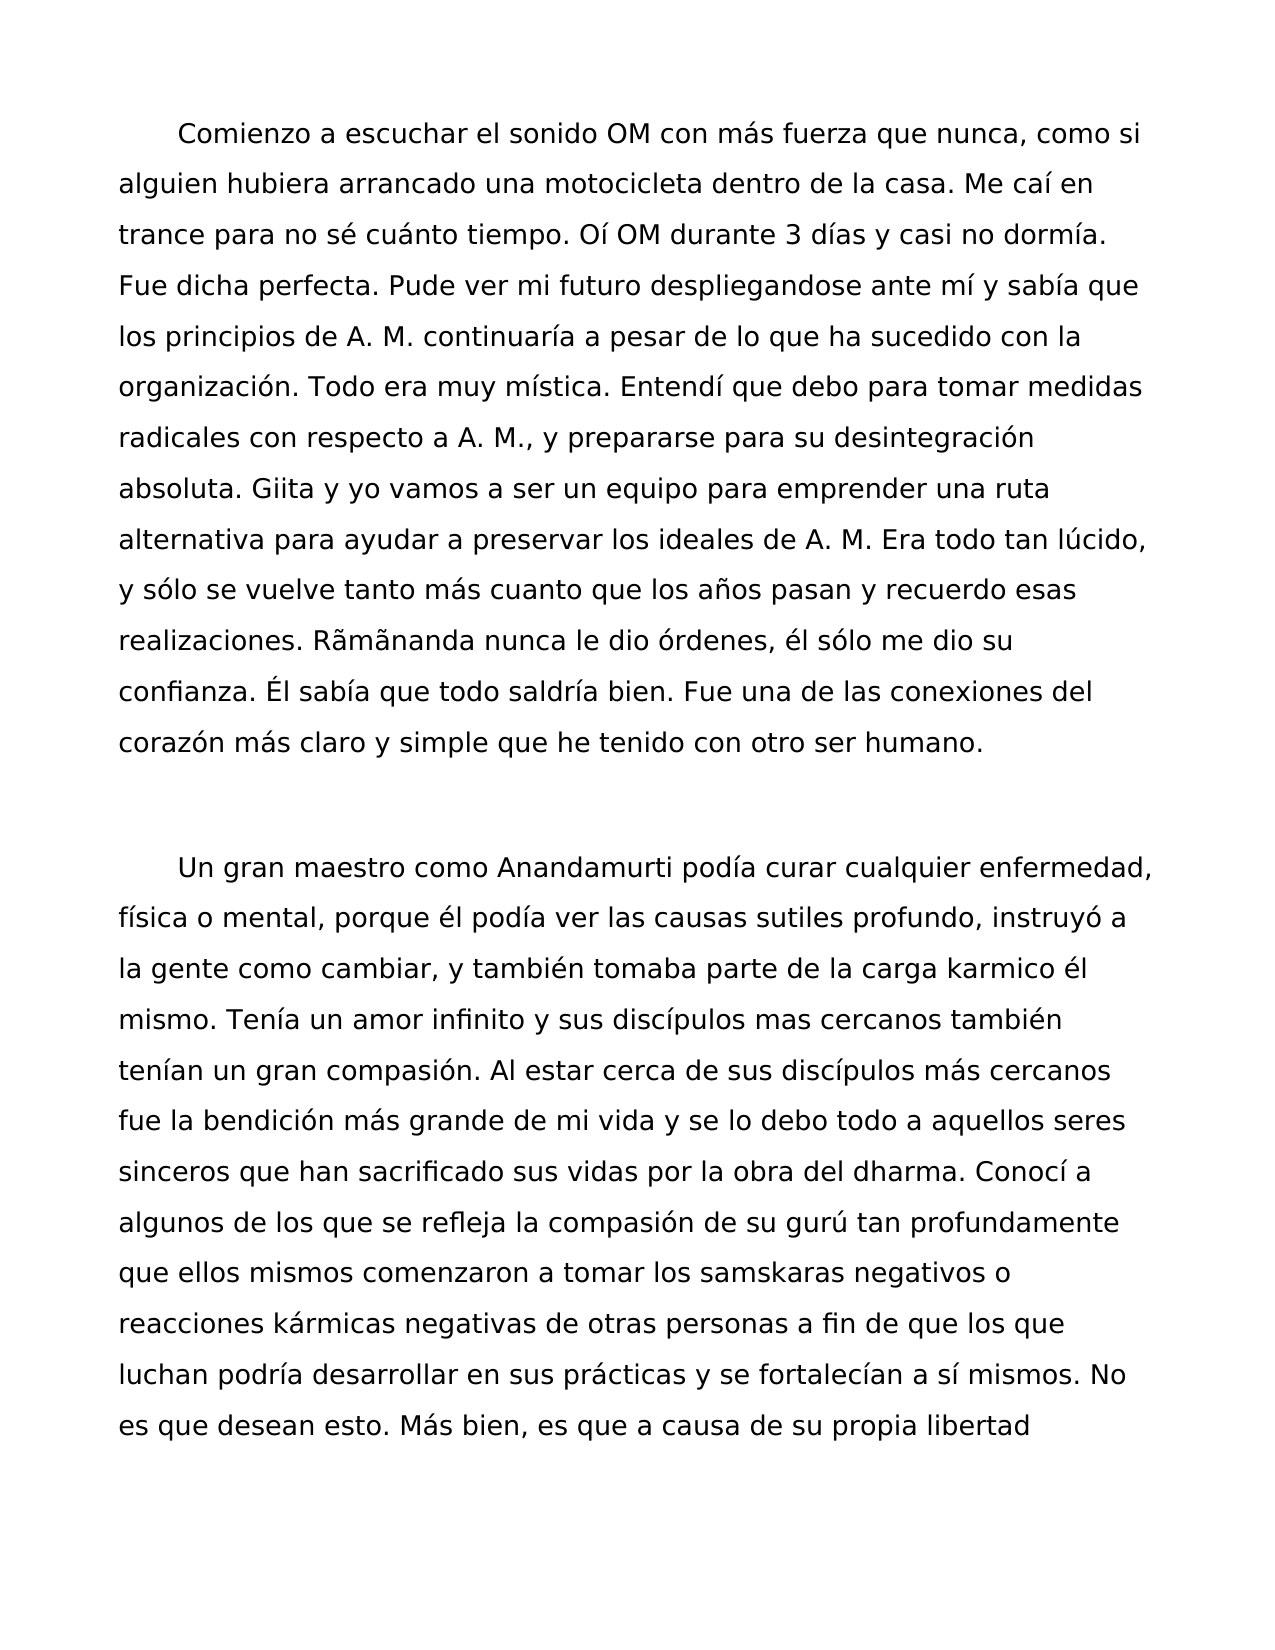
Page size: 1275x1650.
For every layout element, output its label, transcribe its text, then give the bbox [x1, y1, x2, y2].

text Un gran maestro como Anandamurti podía curar cualquier enfermedad, física o mental, porque él podía ver las causas sutiles profundo, instruyó a la gente como cambiar, y también tomaba parte de la carga karmico él mismo. Tenía un amor infinito y sus discípulos mas cercanos también tenían un gran compasión. Al estar cerca de sus discípulos más cercanos fue la bendición más grande de mi vida y se lo debo todo a aquellos seres sinceros que han sacrificado sus vidas por la obra del dharma. Conocí a algunos de los que se refleja la compasión de su gurú tan profundamente que ellos mismos comenzaron a tomar los samskaras negativos o reacciones kármicas negativas de otras personas a fin de que los que luchan podría desarrollar en sus prácticas y se fortalecían a sí mismos. No es que desean esto. Más bien, es que a causa de su propia libertad [118, 852, 1157, 1441]
text Comienzo a escuchar el sonido OM con más fuerza que nunca, como si alguien hubiera arrancado una motocicleta dentro de la casa. Me caí en trance para no sé cuánto tiempo. Oí OM durante 3 días y casi no dormía. Fue dicha perfecta. Pude ver mi futuro despliegandose ante mí y sabía que los principios de A. M. continuaría a pesar de lo que ha sucedido con la organización. Todo era muy mística. Entendí que debo para tomar medidas radicales con respecto a A. M., y prepararse para su desintegración absoluta. Giita y yo vamos a ser un equipo para emprender una ruta alternativa para ayudar a preservar los ideales de A. M. Era todo tan lúcido, y sólo se vuelve tanto más cuanto que los años pasan y recuerdo esas realizaciones. Rãmãnanda nunca le dio órdenes, él sólo me dio su confianza. Él sabía que todo saldría bien. Fue una de las conexiones del corazón más claro y simple que he tenido con otro ser humano. [118, 118, 1157, 758]
